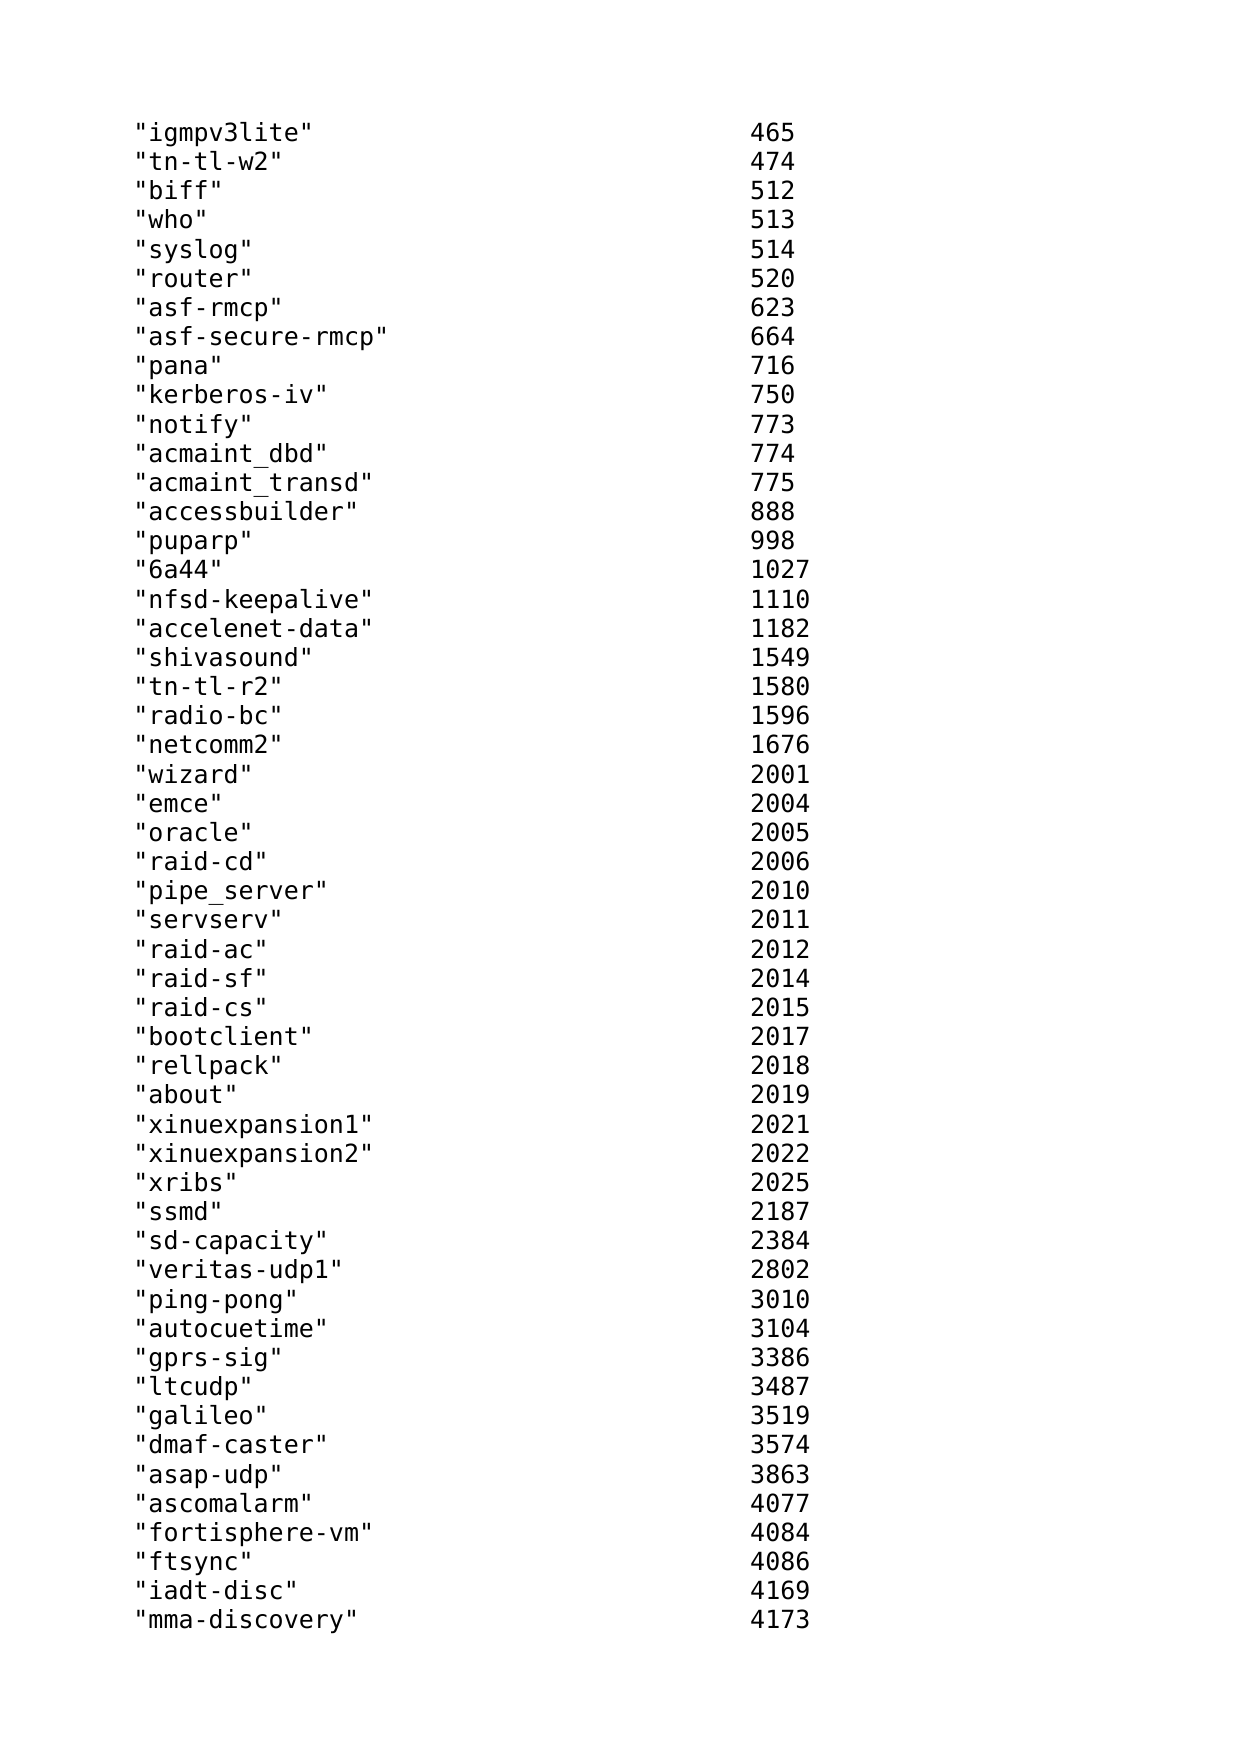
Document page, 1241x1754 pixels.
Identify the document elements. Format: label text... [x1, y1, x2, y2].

text "igmpv3lite" 465 "tn-tl-w2" 474 "biff" 512 "who" 513 "syslog" 514 "router" 520 "asf-rmcp" 623 "asf-secure-rmcp" 664 "pana" 716 "kerberos-iv" 750 "notify" 773 "acmaint_dbd" 774 "acmaint_transd" 775 "accessbuilder" 888 "puparp" 998 "6a44" 1027 "nfsd-keepalive" 1110 "accelenet-data" 1182 "shivasound" 1549 "tn-tl-r2" 1580 "radio-bc" 1596 "netcomm2" 1676 "wizard" 2001 "emce" 2004 "oracle" 2005 "raid-cd" 2006 "pipe_server" 2010 "servserv" 2011 "raid-ac" 2012 "raid-sf" 2014 "raid-cs" 2015 "bootclient" 2017 "rellpack" 2018 "about" 2019 "xinuexpansion1" 2021 "xinuexpansion2" 2022 "xribs" 2025 "ssmd" 2187 "sd-capacity" 2384 "veritas-udp1" 2802 "ping-pong" 3010 "autocuetime" 3104 "gprs-sig" 3386 "ltcudp" 3487 "galileo" 3519 "dmaf-caster" 3574 "asap-udp" 3863 "ascomalarm" 4077 "fortisphere-vm" 4084 "ftsync" 4086 "iadt-disc" 4169 "mma-discovery" 4173 [118, 118, 1122, 1635]
